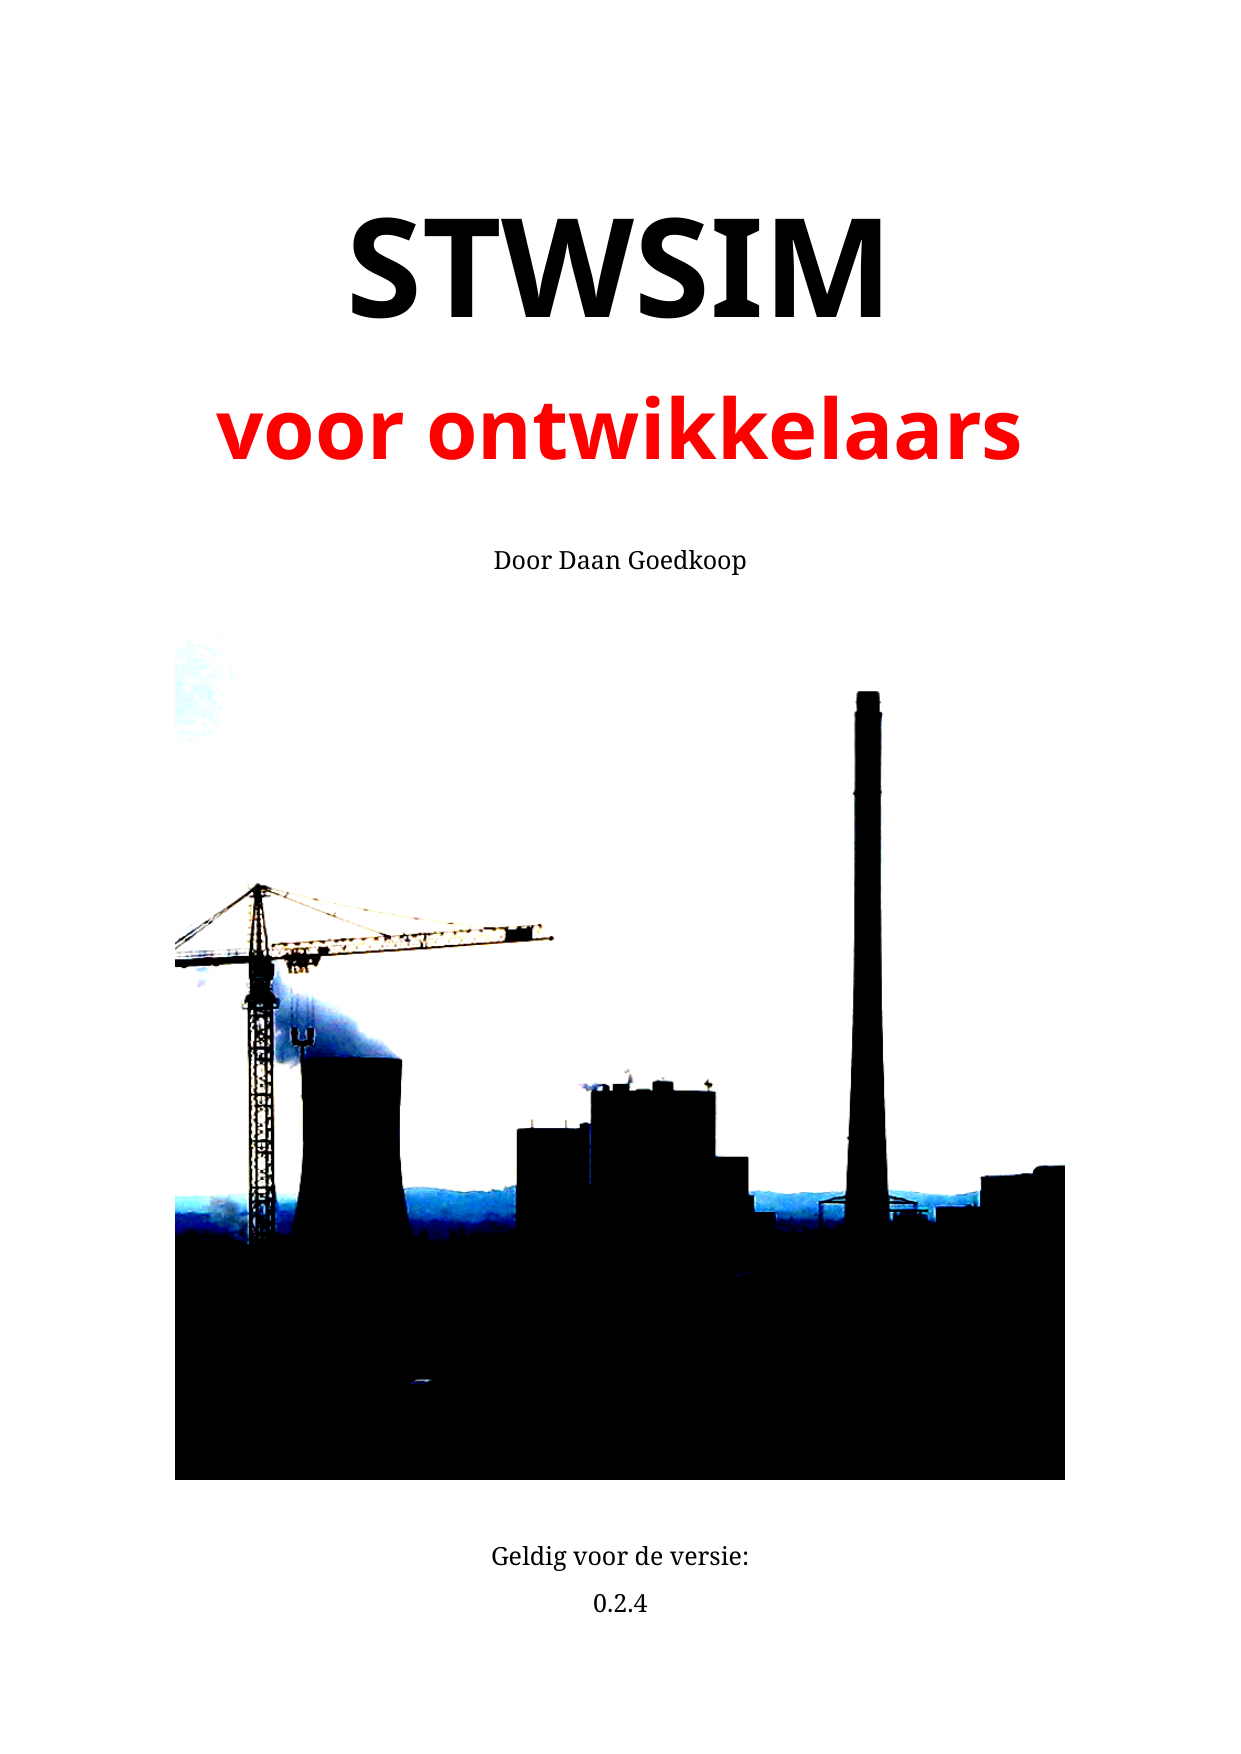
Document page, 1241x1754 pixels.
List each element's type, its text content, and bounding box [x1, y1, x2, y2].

text Geldig voor de versie: [118, 1539, 1122, 1573]
text STWSIM [118, 171, 1122, 358]
text 0.2.4 [118, 1585, 1122, 1619]
text Door Daan Goedkoop [118, 543, 1122, 577]
text voor ontwikkelaars [118, 370, 1122, 484]
